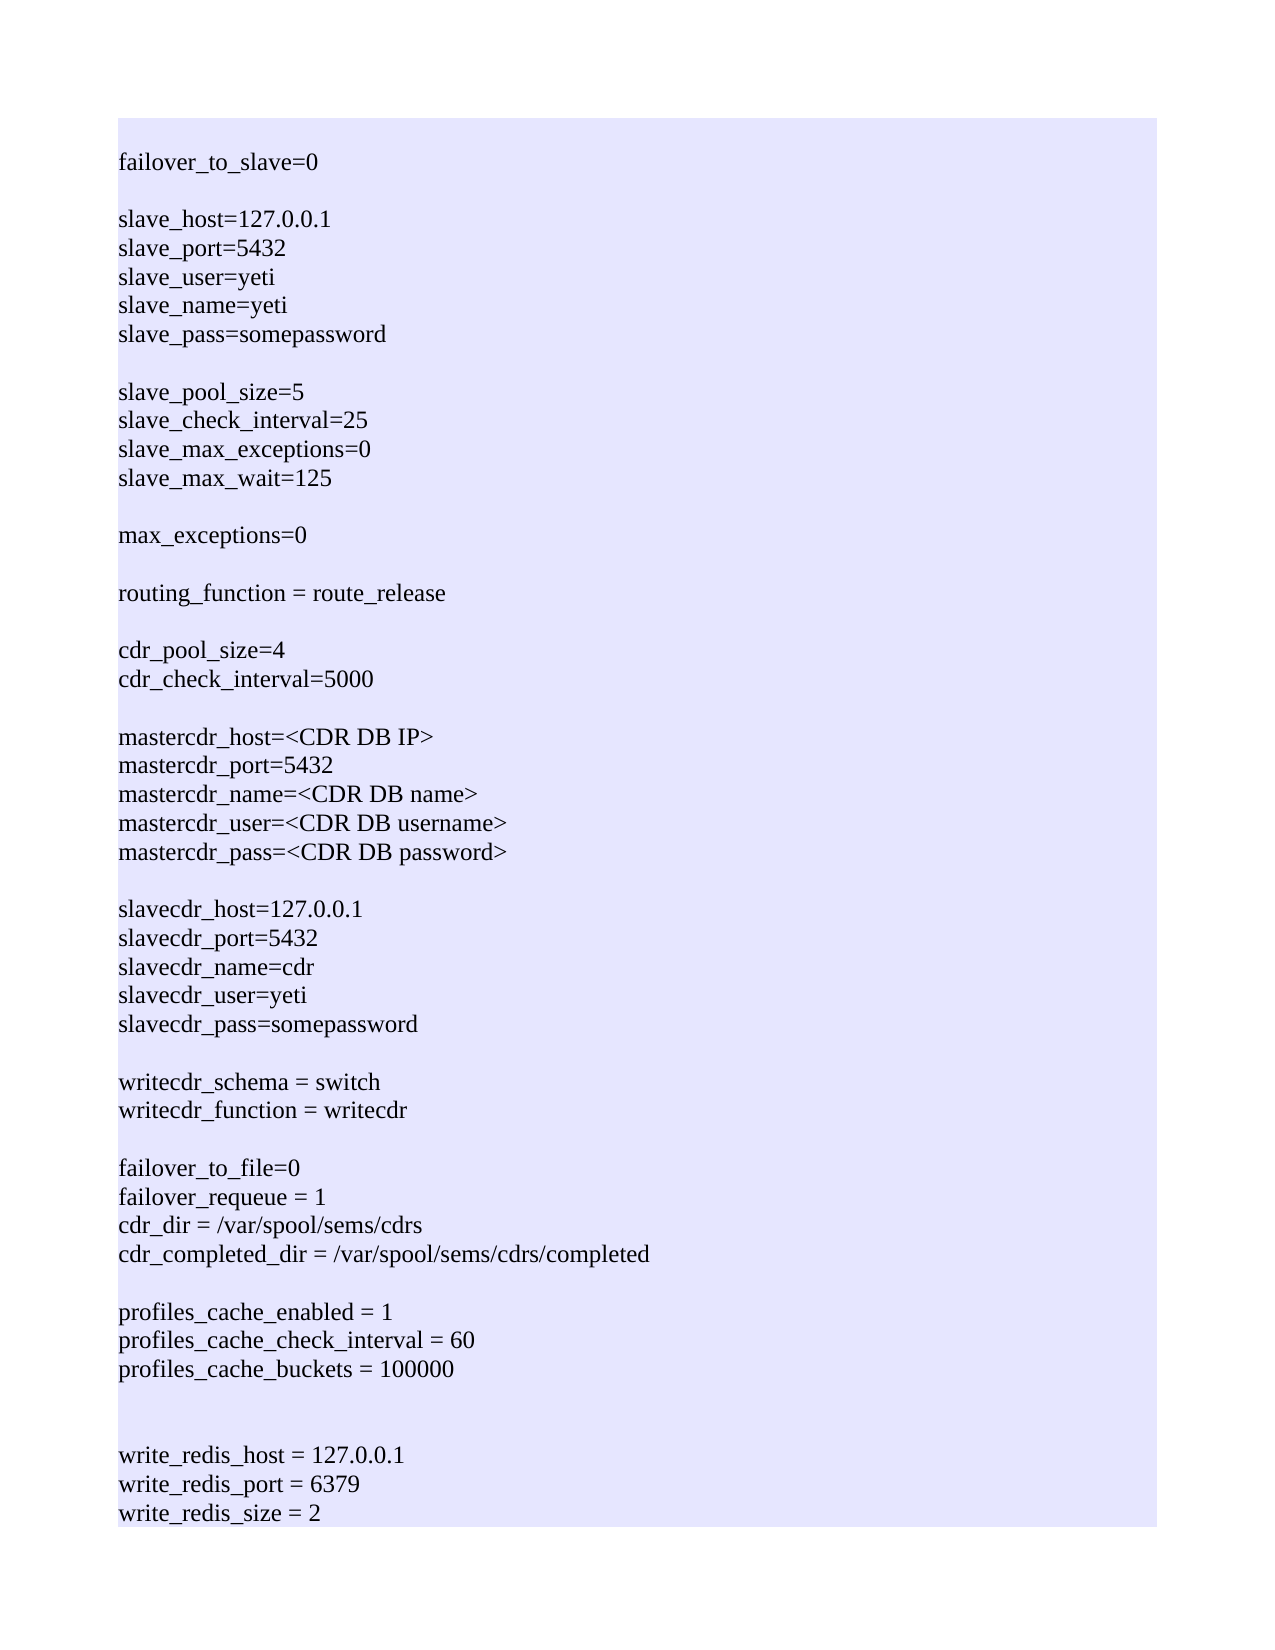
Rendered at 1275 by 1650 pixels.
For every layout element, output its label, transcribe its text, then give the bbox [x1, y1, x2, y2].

text slave_user=yeti [118, 262, 1157, 291]
text slavecdr_port=5432 [118, 923, 1157, 952]
text profiles_cache_check_interval = 60 [118, 1326, 1157, 1354]
text slavecdr_user=yeti [118, 981, 1157, 1009]
text slave_host=127.0.0.1 [118, 204, 1157, 233]
text write_redis_size = 2 [118, 1498, 1157, 1527]
text mastercdr_port=5432 [118, 751, 1157, 779]
text slavecdr_host=127.0.0.1 [118, 894, 1157, 923]
text cdr_dir = /var/spool/sems/cdrs [118, 1211, 1157, 1239]
text slave_max_wait=125 [118, 463, 1157, 492]
text mastercdr_user=<CDR DB username> [118, 808, 1157, 837]
text slave_pool_size=5 [118, 377, 1157, 406]
text routing_function = route_release [118, 578, 1157, 607]
text max_exceptions=0 [118, 521, 1157, 549]
text cdr_pool_size=4 [118, 636, 1157, 664]
text cdr_check_interval=5000 [118, 664, 1157, 693]
text failover_to_slave=0 [118, 147, 1157, 176]
text writecdr_function = writecdr [118, 1096, 1157, 1124]
text profiles_cache_buckets = 100000 [118, 1354, 1157, 1383]
text writecdr_schema = switch [118, 1067, 1157, 1096]
text write_redis_port = 6379 [118, 1469, 1157, 1498]
text failover_requeue = 1 [118, 1182, 1157, 1211]
text slave_port=5432 [118, 233, 1157, 262]
text slave_name=yeti [118, 291, 1157, 319]
text failover_to_file=0 [118, 1153, 1157, 1182]
text mastercdr_host=<CDR DB IP> [118, 722, 1157, 751]
text slave_pass=somepassword [118, 319, 1157, 348]
text mastercdr_pass=<CDR DB password> [118, 837, 1157, 866]
text cdr_completed_dir = /var/spool/sems/cdrs/completed [118, 1239, 1157, 1268]
text slavecdr_name=cdr [118, 952, 1157, 981]
text slavecdr_pass=somepassword [118, 1009, 1157, 1038]
text write_redis_host = 127.0.0.1 [118, 1441, 1157, 1469]
text slave_max_exceptions=0 [118, 434, 1157, 463]
text mastercdr_name=<CDR DB name> [118, 779, 1157, 808]
text profiles_cache_enabled = 1 [118, 1297, 1157, 1326]
text slave_check_interval=25 [118, 406, 1157, 434]
